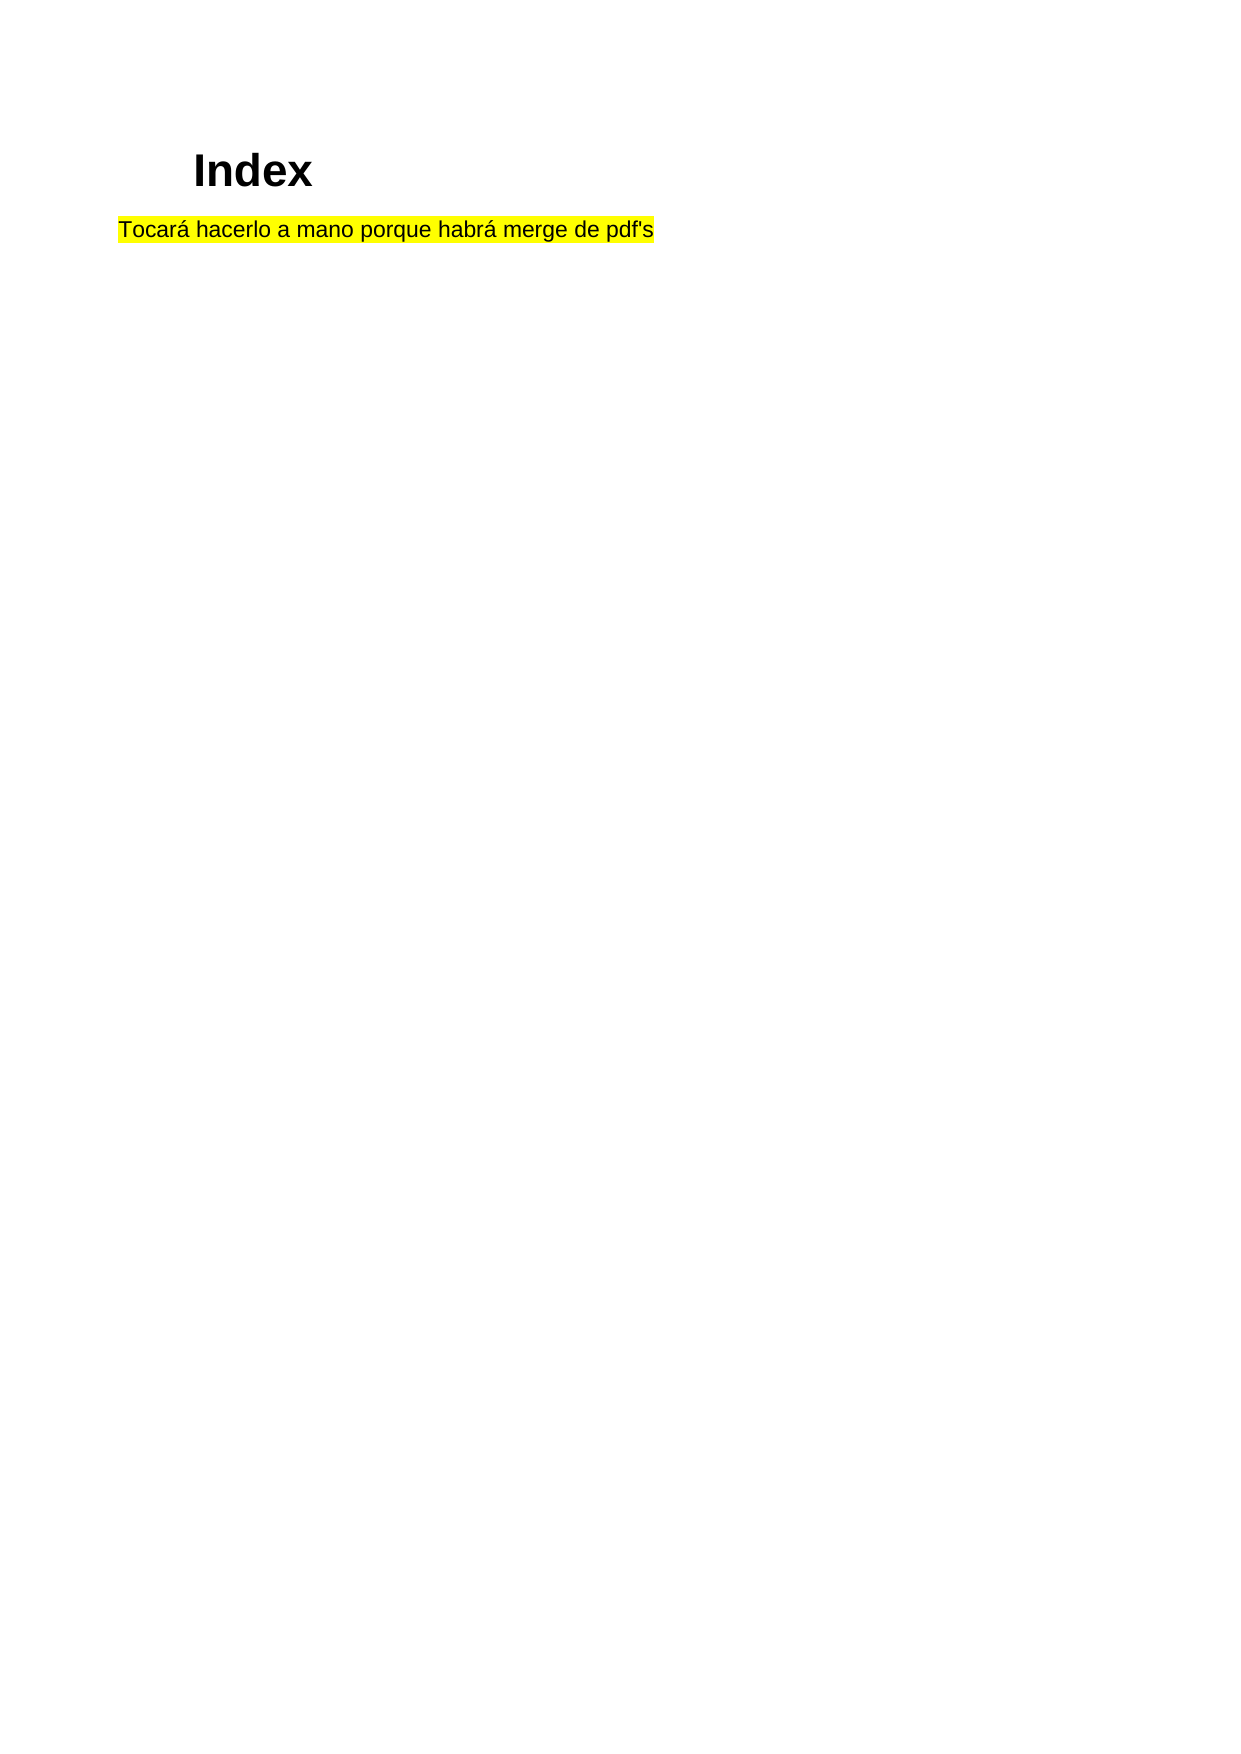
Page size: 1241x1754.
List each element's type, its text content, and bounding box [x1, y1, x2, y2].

text Tocará hacerlo a mano porque habrá merge de pdf's [118, 216, 1122, 243]
subtitle Index [118, 143, 1122, 196]
